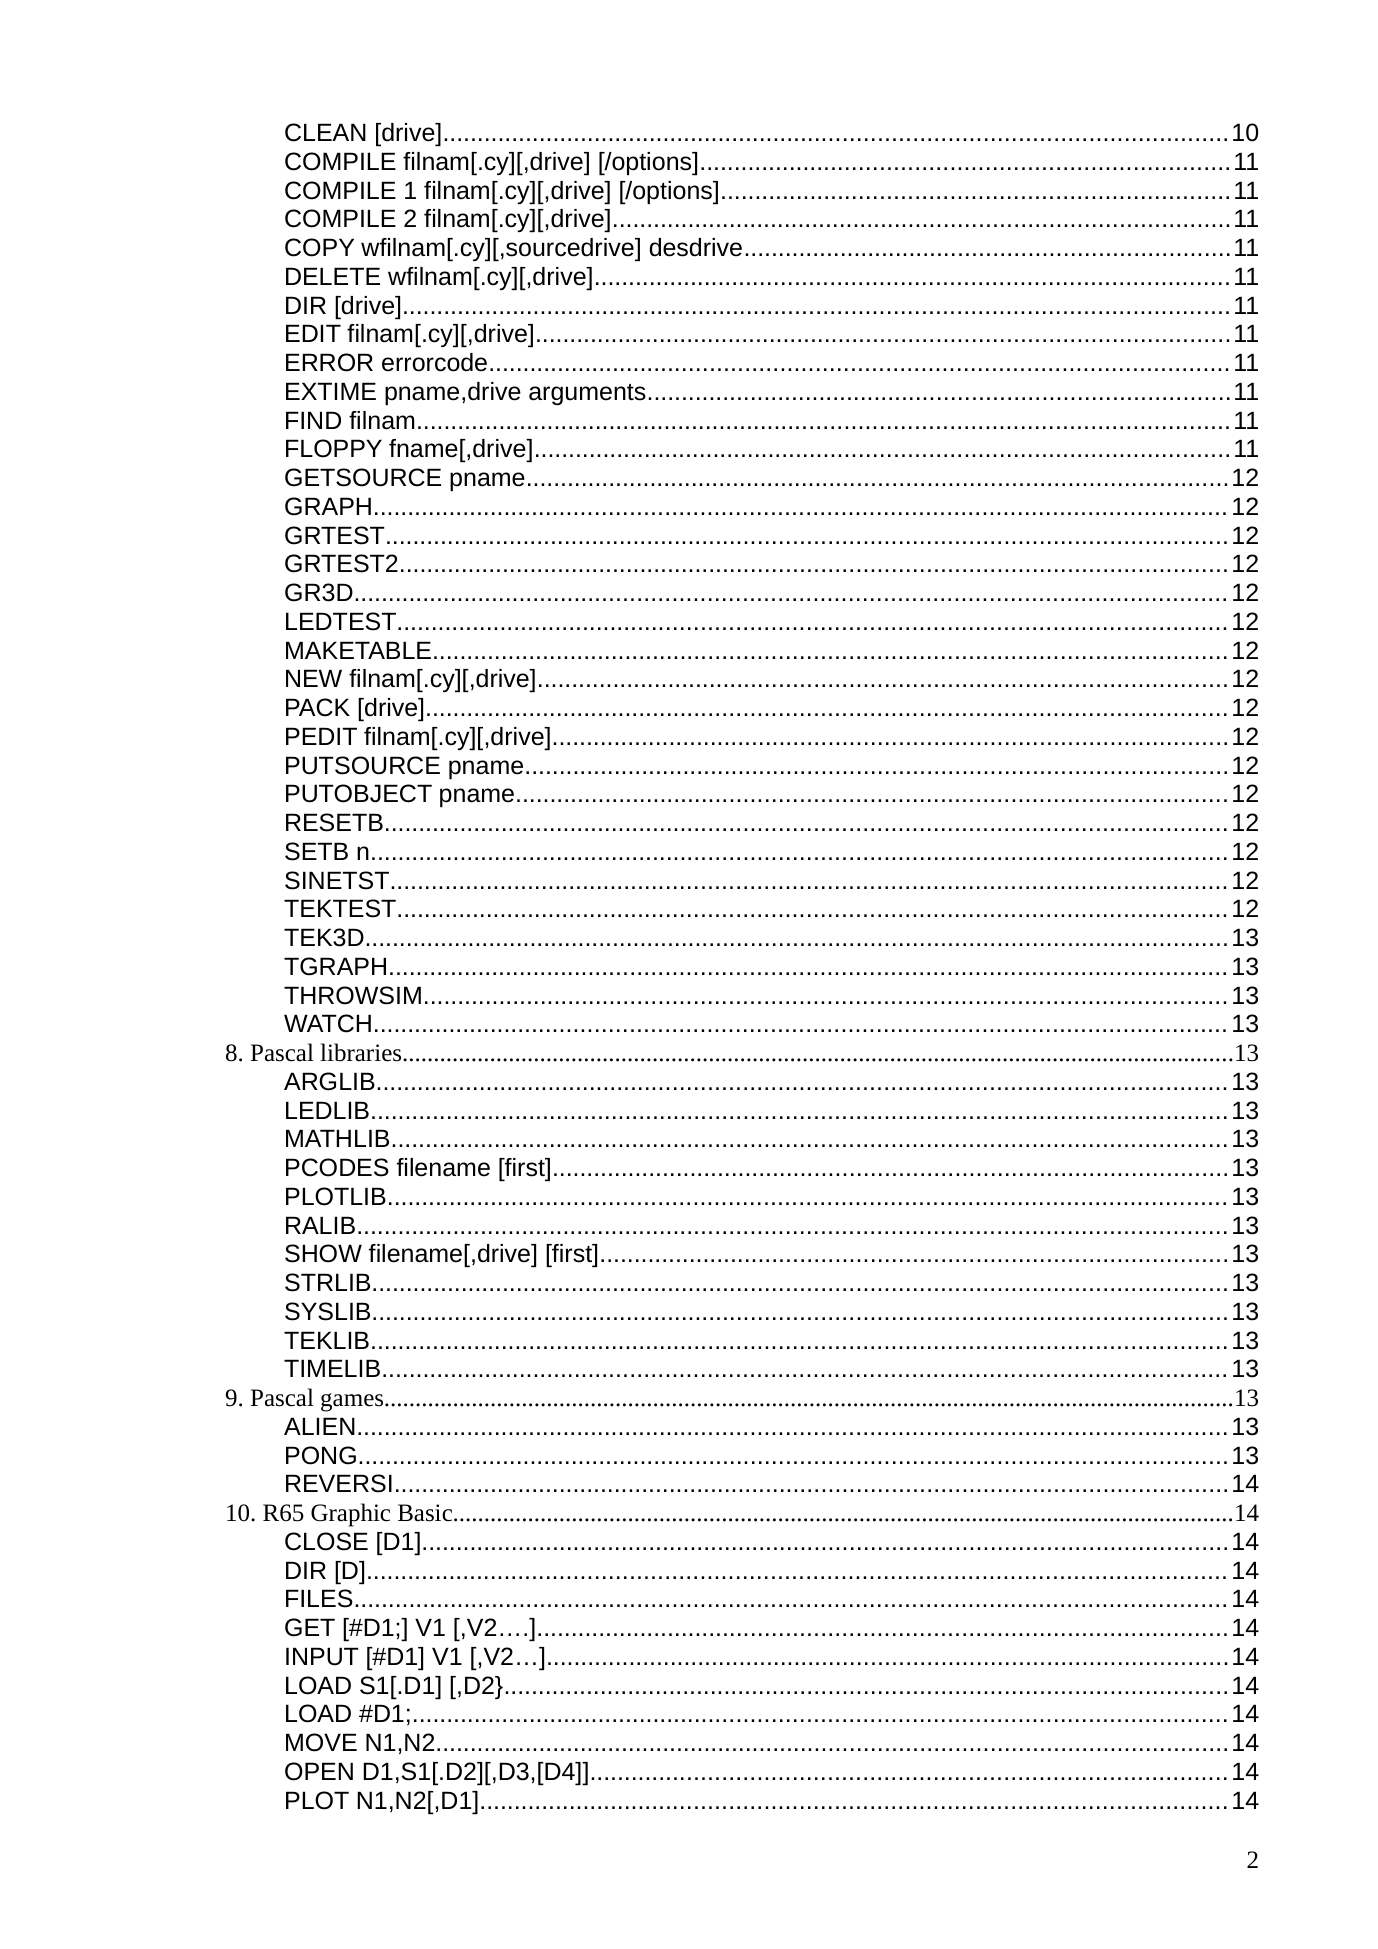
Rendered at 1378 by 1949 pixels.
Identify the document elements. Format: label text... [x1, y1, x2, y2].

text DIR [D] 14 [284, 1556, 1259, 1584]
text 8. Pascal libraries 13 [225, 1038, 1259, 1067]
text FILES 14 [284, 1584, 1259, 1613]
text ARGLIB 13 [284, 1067, 1259, 1096]
text REVERSI 14 [284, 1469, 1259, 1498]
text LOAD #D1; 14 [284, 1699, 1259, 1728]
text COMPILE filnam[.cy][,drive] [/options] 11 [284, 147, 1259, 176]
text DIR [drive] 11 [284, 291, 1259, 319]
text RESETB 12 [284, 808, 1259, 837]
text SETB n 12 [284, 837, 1259, 866]
text PUTOBJECT pname 12 [284, 779, 1259, 808]
text THROWSIM 13 [284, 981, 1259, 1009]
text FLOPPY fname[,drive] 11 [284, 434, 1259, 463]
text LEDTEST 12 [284, 607, 1259, 636]
text FIND filnam 11 [284, 406, 1259, 434]
text SYSLIB 13 [284, 1297, 1259, 1326]
text DELETE wfilnam[.cy][,drive] 11 [284, 262, 1259, 291]
text INPUT [#D1] V1 [,V2…] 14 [284, 1642, 1259, 1671]
text 9. Pascal games 13 [225, 1383, 1259, 1412]
text MATHLIB 13 [284, 1124, 1259, 1153]
text PUTSOURCE pname 12 [284, 751, 1259, 779]
text MOVE N1,N2 14 [284, 1728, 1259, 1757]
text ERROR errorcode 11 [284, 348, 1259, 377]
text GET [#D1;] V1 [,V2….] 14 [284, 1613, 1259, 1642]
text LOAD S1[.D1] [,D2} 14 [284, 1671, 1259, 1699]
text GRAPH 12 [284, 492, 1259, 521]
text TEK3D 13 [284, 923, 1259, 952]
text GR3D 12 [284, 578, 1259, 607]
text NEW filnam[.cy][,drive] 12 [284, 664, 1259, 693]
text PLOTLIB 13 [284, 1182, 1259, 1211]
text SINETST 12 [284, 866, 1259, 894]
text WATCH 13 [284, 1009, 1259, 1038]
text GRTEST2 12 [284, 549, 1259, 578]
text 10. R65 Graphic Basic 14 [225, 1498, 1259, 1527]
text PCODES filename [first] 13 [284, 1153, 1259, 1182]
text EDIT filnam[.cy][,drive] 11 [284, 319, 1259, 348]
text MAKETABLE 12 [284, 636, 1259, 664]
text PLOT N1,N2[,D1] 14 [284, 1786, 1259, 1814]
text PEDIT filnam[.cy][,drive] 12 [284, 722, 1259, 751]
text TGRAPH 13 [284, 952, 1259, 981]
text PONG 13 [284, 1441, 1259, 1469]
text ALIEN 13 [284, 1412, 1259, 1441]
text SHOW filename[,drive] [first] 13 [284, 1239, 1259, 1268]
text RALIB 13 [284, 1211, 1259, 1239]
text PACK [drive] 12 [284, 693, 1259, 722]
text COMPILE 2 filnam[.cy][,drive] 11 [284, 204, 1259, 233]
text EXTIME pname,drive arguments 11 [284, 377, 1259, 406]
text CLOSE [D1] 14 [284, 1527, 1259, 1556]
text TIMELIB 13 [284, 1354, 1259, 1383]
text COMPILE 1 filnam[.cy][,drive] [/options] 11 [284, 176, 1259, 204]
text LEDLIB 13 [284, 1096, 1259, 1124]
text GETSOURCE pname 12 [284, 463, 1259, 492]
text CLEAN [drive] 10 [284, 118, 1259, 147]
text COPY wfilnam[.cy][,sourcedrive] desdrive 11 [284, 233, 1259, 262]
text STRLIB 13 [284, 1268, 1259, 1297]
text OPEN D1,S1[.D2][,D3,[D4]] 14 [284, 1757, 1259, 1786]
text TEKTEST 12 [284, 894, 1259, 923]
text GRTEST 12 [284, 521, 1259, 549]
text TEKLIB 13 [284, 1326, 1259, 1354]
